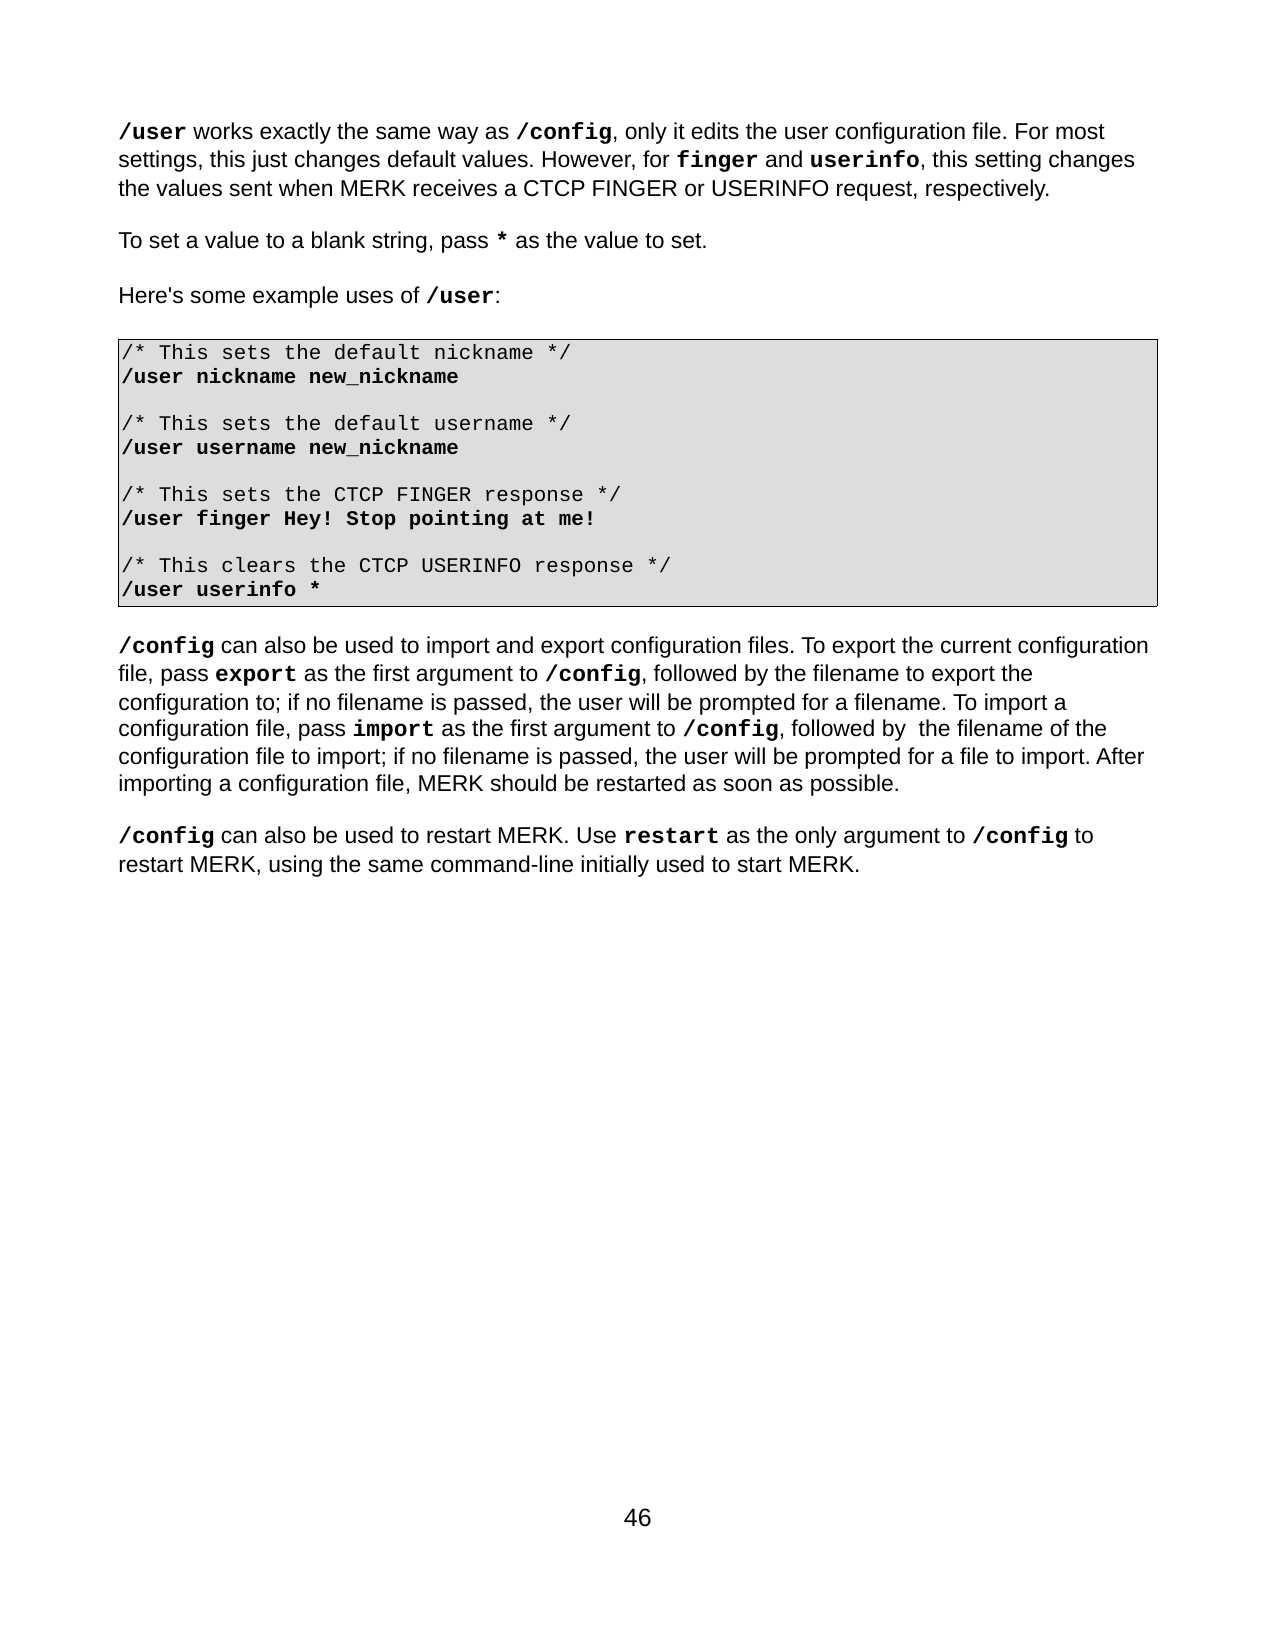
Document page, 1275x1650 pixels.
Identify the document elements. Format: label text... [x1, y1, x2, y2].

text /config can also be used to restart MERK. Use restart as the only argument to /config to restart MERK, using the same command-line initially used to start MERK. [118, 822, 1157, 877]
text /config can also be used to import and export configuration files. To export the current configuration file, pass export as the first argument to /config, followed by the filename to export the configuration to; if no filename is passed, the user will be prompted for a filename. To import a configuration file, pass import as the first argument to /config, followed by the filename of the configuration file to import; if no filename is passed, the user will be prompted for a file to import. After importing a configuration file, MERK should be restarted as soon as possible. [118, 632, 1157, 796]
text /user works exactly the same way as /config, only it edits the user configuration file. For most settings, this just changes default values. However, for finger and userinfo, this setting changes the values sent when MERK receives a CTCP FINGER or USERINFO request, respectively. [118, 118, 1157, 201]
table_header /* This sets the default nickname */ /user nickname new_nickname /* This sets the default username */ /user username new_nickname /* This sets the CTCP FINGER response */ /user finger Hey! Stop pointing at me! /* This clears the CTCP USERINFO response */ /user userinfo * [119, 340, 1157, 606]
text To set a value to a blank string, pass * as the value to set. [118, 227, 1157, 256]
text Here's some example uses of /user: [118, 282, 1157, 311]
